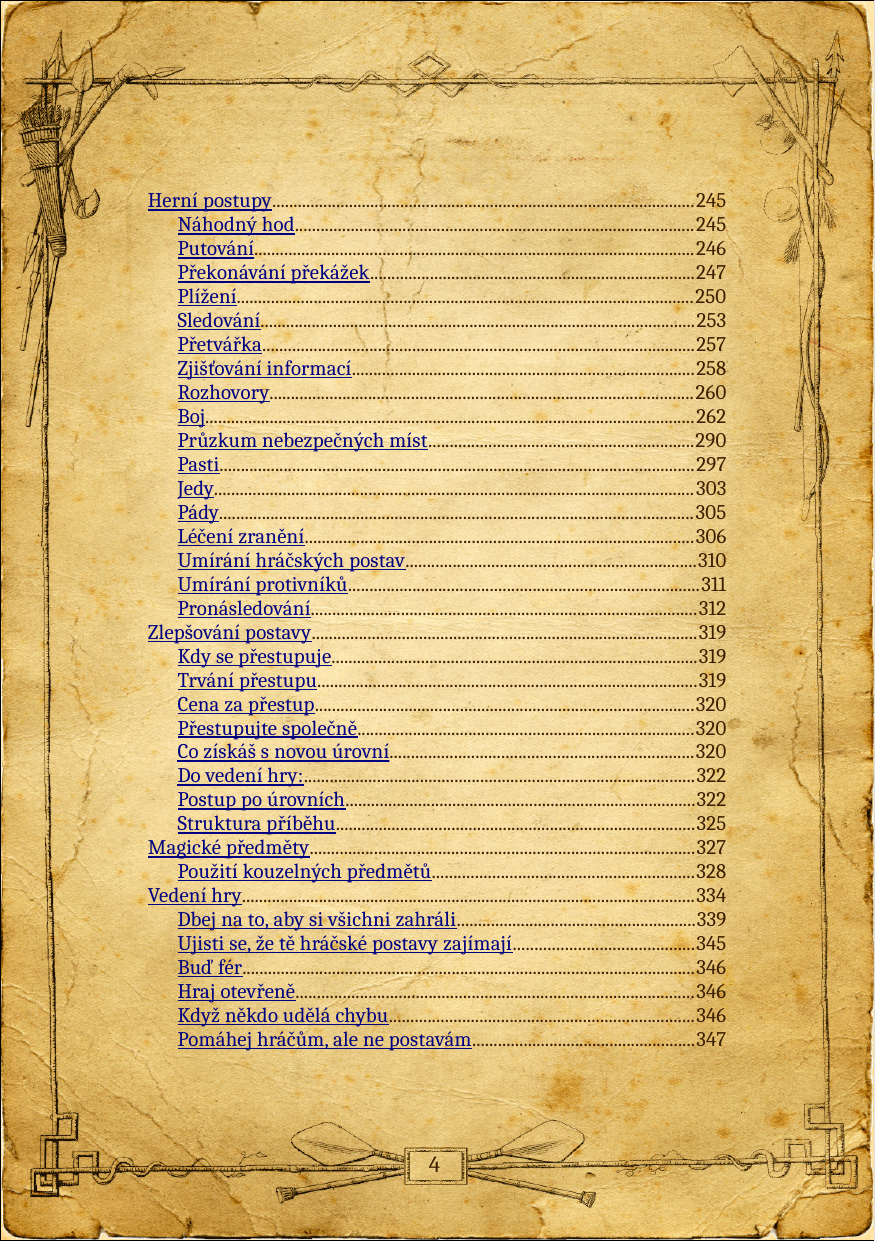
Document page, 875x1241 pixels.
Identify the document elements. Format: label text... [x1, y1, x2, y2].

text Jedy 303 [177, 477, 726, 501]
text Herní postupy 245 [148, 189, 726, 213]
text Hraj otevřeně 346 [177, 980, 726, 1004]
text Do vedení hry: 322 [177, 764, 726, 788]
text Pasti 297 [177, 453, 726, 477]
text Přestupujte společně 320 [177, 716, 726, 740]
text Magické předměty 327 [148, 836, 726, 860]
text Postup po úrovních 322 [177, 788, 726, 812]
text Průzkum nebezpečných míst 290 [177, 429, 726, 453]
text Buď fér 346 [177, 956, 726, 980]
text Putování 246 [177, 237, 726, 261]
text Zlepšování postavy 319 [148, 620, 726, 644]
text Boj 262 [177, 405, 726, 429]
text Použití kouzelných předmětů 328 [177, 860, 726, 884]
text Pomáhej hráčům, ale ne postavám 347 [177, 1028, 726, 1052]
text Zjišťování informací 258 [177, 357, 726, 381]
text Náhodný hod 245 [177, 213, 726, 237]
text Ujisti se, že tě hráčské postavy zajímají 345 [177, 932, 726, 956]
text Umírání protivníků 311 [177, 572, 726, 596]
text Když někdo udělá chybu 346 [177, 1004, 726, 1028]
text Pronásledování 312 [177, 596, 726, 620]
text Cena za přestup 320 [177, 692, 726, 716]
text Léčení zranění 306 [177, 524, 726, 548]
text Trvání přestupu 319 [177, 668, 726, 692]
text Rozhovory 260 [177, 381, 726, 405]
picture [1, 1, 874, 1240]
text Sledování 253 [177, 309, 726, 333]
text Pády 305 [177, 501, 726, 524]
text Umírání hráčských postav 310 [177, 548, 726, 572]
text Co získáš s⁠ novou úrovní 320 [177, 740, 726, 764]
text Vedení hry 334 [148, 884, 726, 908]
text Struktura příběhu 325 [177, 812, 726, 836]
text Přetvářka 257 [177, 333, 726, 357]
text Dbej na to, aby si všichni zahráli 339 [177, 908, 726, 932]
text Plížení 250 [177, 285, 726, 309]
text Kdy se přestupuje 319 [177, 644, 726, 668]
text Překonávání překážek 247 [177, 261, 726, 285]
